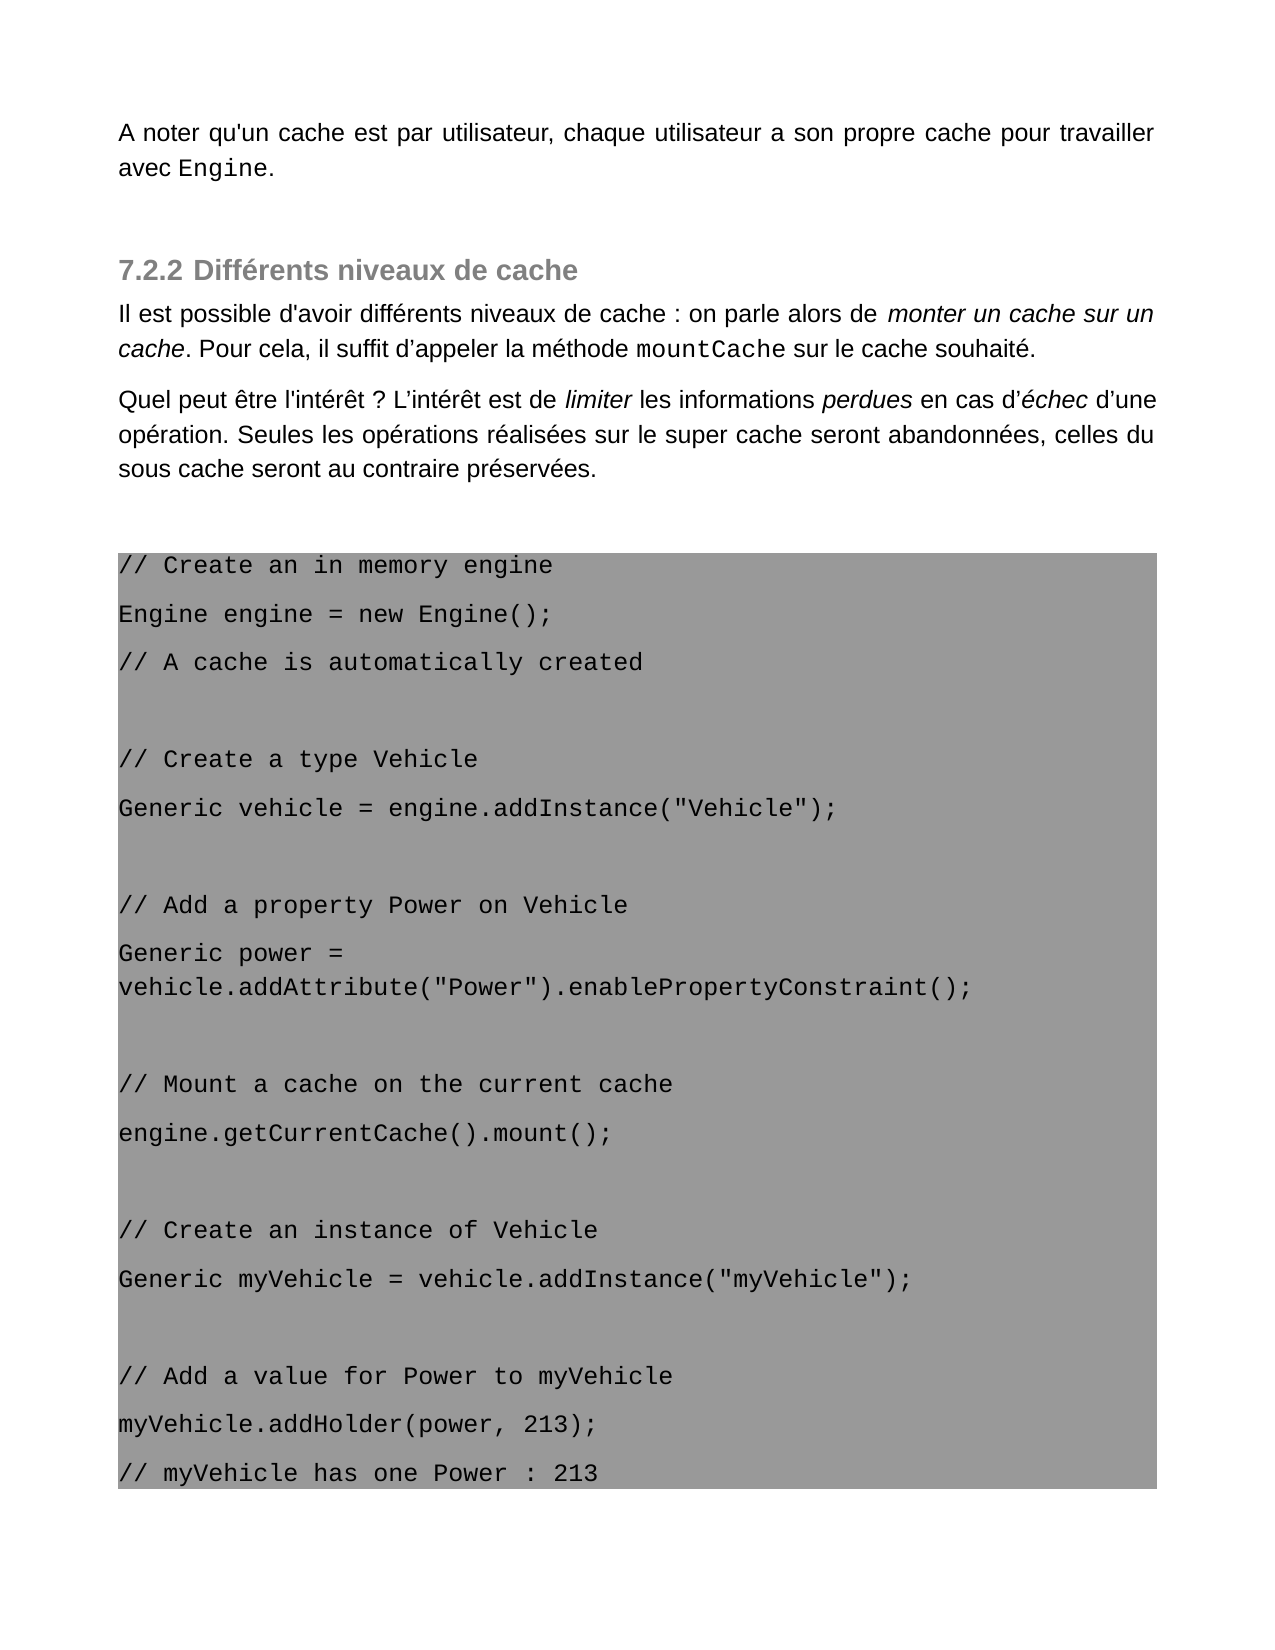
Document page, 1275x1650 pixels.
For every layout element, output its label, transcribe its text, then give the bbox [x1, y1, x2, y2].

text engine.getCurrentCache().mount(); [118, 1121, 1157, 1149]
text Generic vehicle = engine.addInstance("Vehicle"); [118, 795, 1157, 824]
text Generic power = vehicle.addAttribute("Power").enablePropertyConstraint(); [118, 941, 1157, 1003]
text myVehicle.addHolder(power, 213); [118, 1412, 1157, 1440]
text // Create a type Vehicle [118, 747, 1157, 775]
subtitle Différents niveaux de cache [118, 253, 1157, 287]
text Generic myVehicle = vehicle.addInstance("myVehicle"); [118, 1266, 1157, 1294]
text // Mount a cache on the current cache [118, 1072, 1157, 1100]
text // A cache is automatically created [118, 650, 1157, 678]
text // Create an instance of Vehicle [118, 1218, 1157, 1246]
text Il est possible d'avoir différents niveaux de cache : on parle alors de monter un cache sur un cache. Pour cela, il suffit d’appeler la méthode mountCache sur le cache souhaité. [118, 299, 1157, 365]
text // Create an in memory engine [118, 553, 1157, 581]
text // Add a property Power on Vehicle [118, 892, 1157, 921]
text Quel peut être l'intérêt ? L’intérêt est de limiter les informations perdues en cas d’échec d’une opération. Seules les opérations réalisées sur le super cache seront abandonnées, celles du sous cache seront au contraire préservées. [118, 386, 1157, 483]
text Engine engine = new Engine(); [118, 601, 1157, 629]
text A noter qu'un cache est par utilisateur, chaque utilisateur a son propre cache pour travailler avec Engine. [118, 118, 1157, 183]
text // myVehicle has one Power : 213 [118, 1460, 1157, 1489]
text // Add a value for Power to myVehicle [118, 1363, 1157, 1392]
